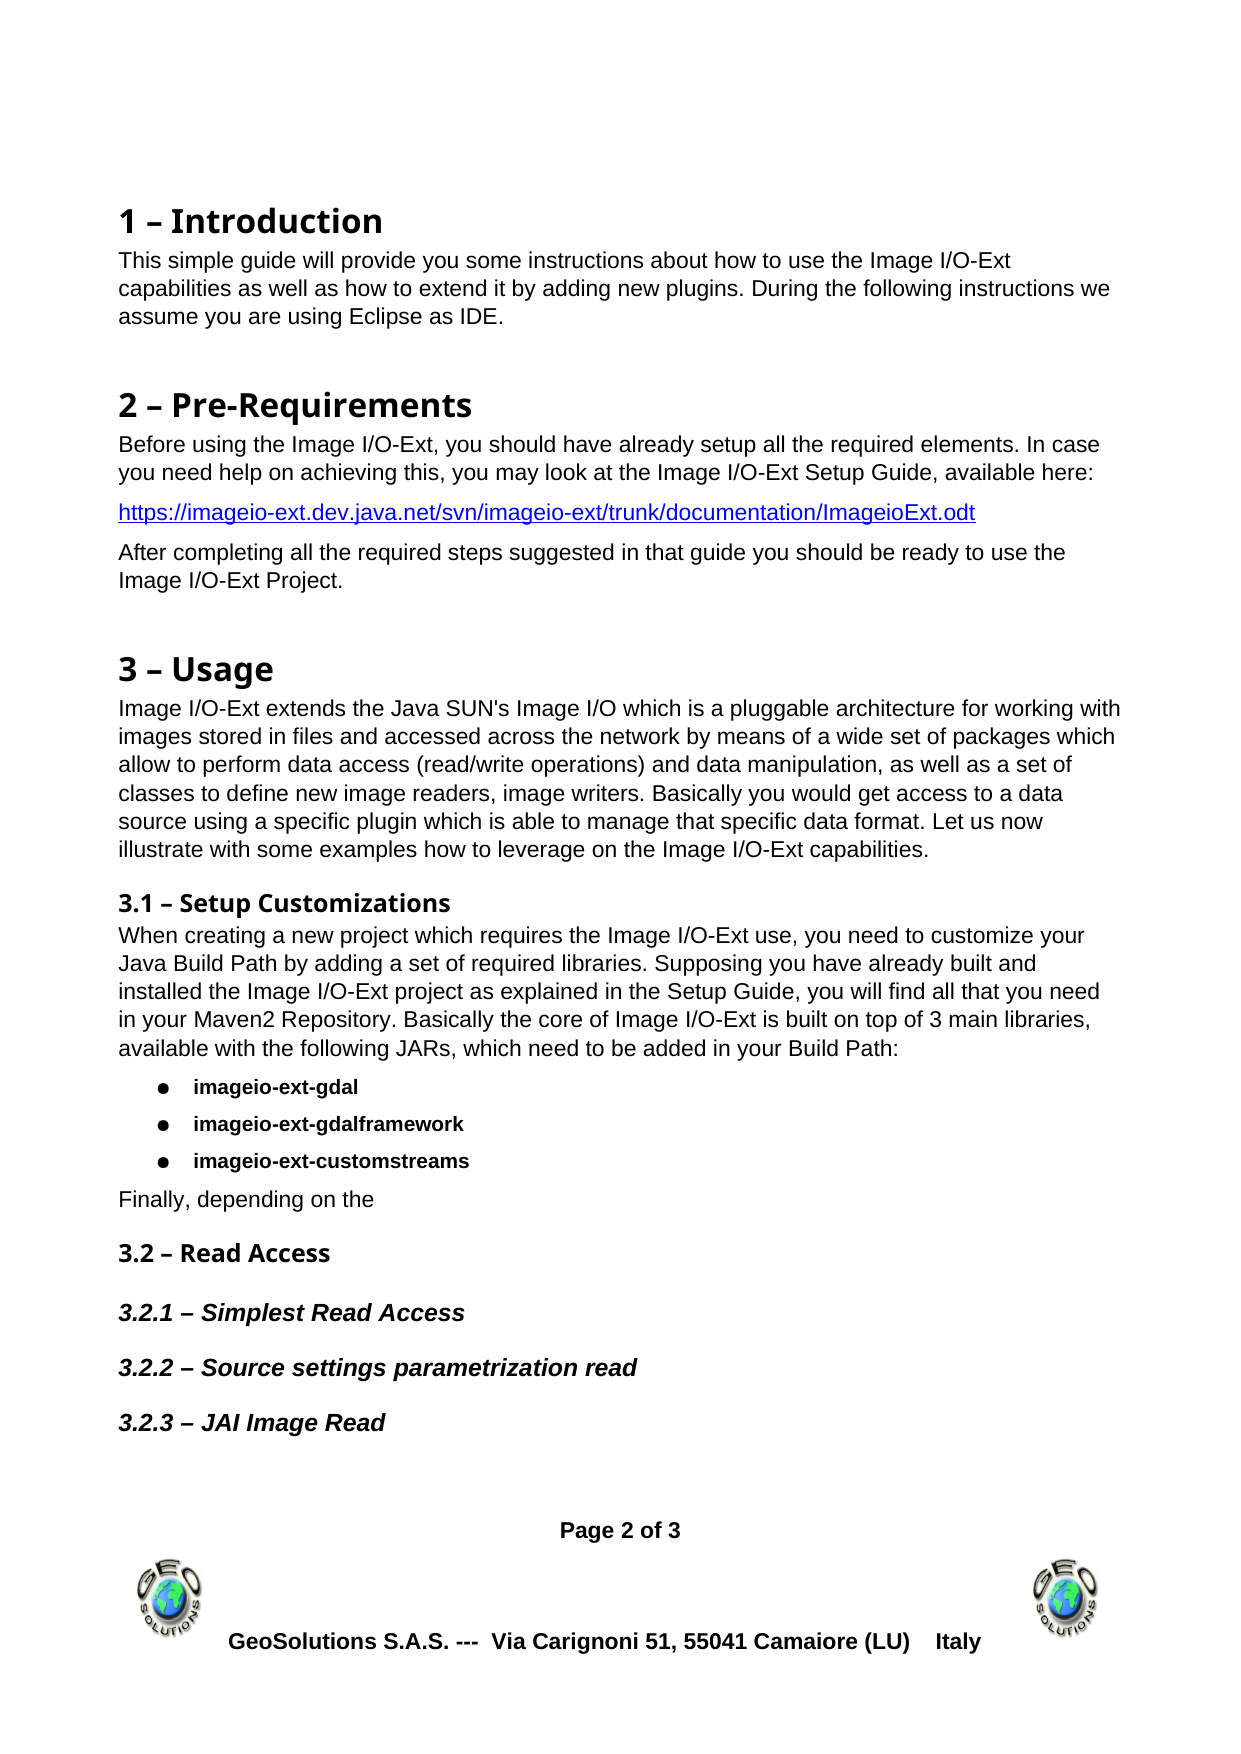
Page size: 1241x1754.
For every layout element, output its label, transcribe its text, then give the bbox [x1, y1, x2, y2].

subtitle 3.2.1 – Simplest Read Access [118, 1298, 1122, 1326]
text Before using the Image I/O-Ext, you should have already setup all the required elements. In case you need help on achieving this, you may look at the Image I/O-Ext Setup Guide, available here: [118, 432, 1122, 486]
text When creating a new project which requires the Image I/O-Ext use, you need to customize your Java Build Path by adding a set of required libraries. Supposing you have already built and installed the Image I/O-Ext project as explained in the Setup Guide, you will find all that you need in your Maven2 Repository. Basically the core of Image I/O-Ext is built on top of 3 main libraries, available with the following JARs, which need to be added in your Build Path: [118, 923, 1122, 1061]
list imageio-ext-gdal [156, 1075, 1122, 1098]
subtitle 3.2.3 – JAI Image Read [118, 1409, 1122, 1437]
list imageio-ext-customstreams [156, 1150, 1122, 1173]
subtitle 2 – Pre-Requirements [118, 382, 1122, 427]
picture [1030, 1552, 1101, 1641]
text Image I/O-Ext extends the Java SUN's Image I/O which is a pluggable architecture for working with images stored in files and accessed across the network by means of a wide set of packages which allow to perform data access (read/write operations) and data manipulation, as well as a set of classes to define new image readers, image writers. Basically you would get access to a data source using a specific plugin which is able to manage that specific data format. Let us now illustrate with some examples how to leverage on the Image I/O-Ext capabilities. [118, 696, 1122, 862]
subtitle 3.2 – Read Access [118, 1236, 1122, 1270]
text After completing all the required steps suggested in that guide you should be ready to use the Image I/O-Ext Project. [118, 540, 1122, 593]
text https://imageio-ext.dev.java.net/svn/imageio-ext/trunk/documentation/ImageioExt.odt [118, 500, 1122, 525]
subtitle 3.1 – Setup Customizations [118, 885, 1122, 919]
text This simple guide will provide you some instructions about how to use the Image I/O-Ext capabilities as well as how to extend it by adding new plugins. During the following instructions we assume you are using Eclipse as IDE. [118, 247, 1122, 329]
picture [134, 1552, 205, 1641]
subtitle 3 – Usage [118, 646, 1122, 691]
text Finally, depending on the [118, 1187, 1122, 1213]
list imageio-ext-gdalframework [156, 1112, 1122, 1136]
subtitle 3.2.2 – Source settings parametrization read [118, 1354, 1122, 1382]
subtitle 1 – Introduction [118, 198, 1122, 243]
